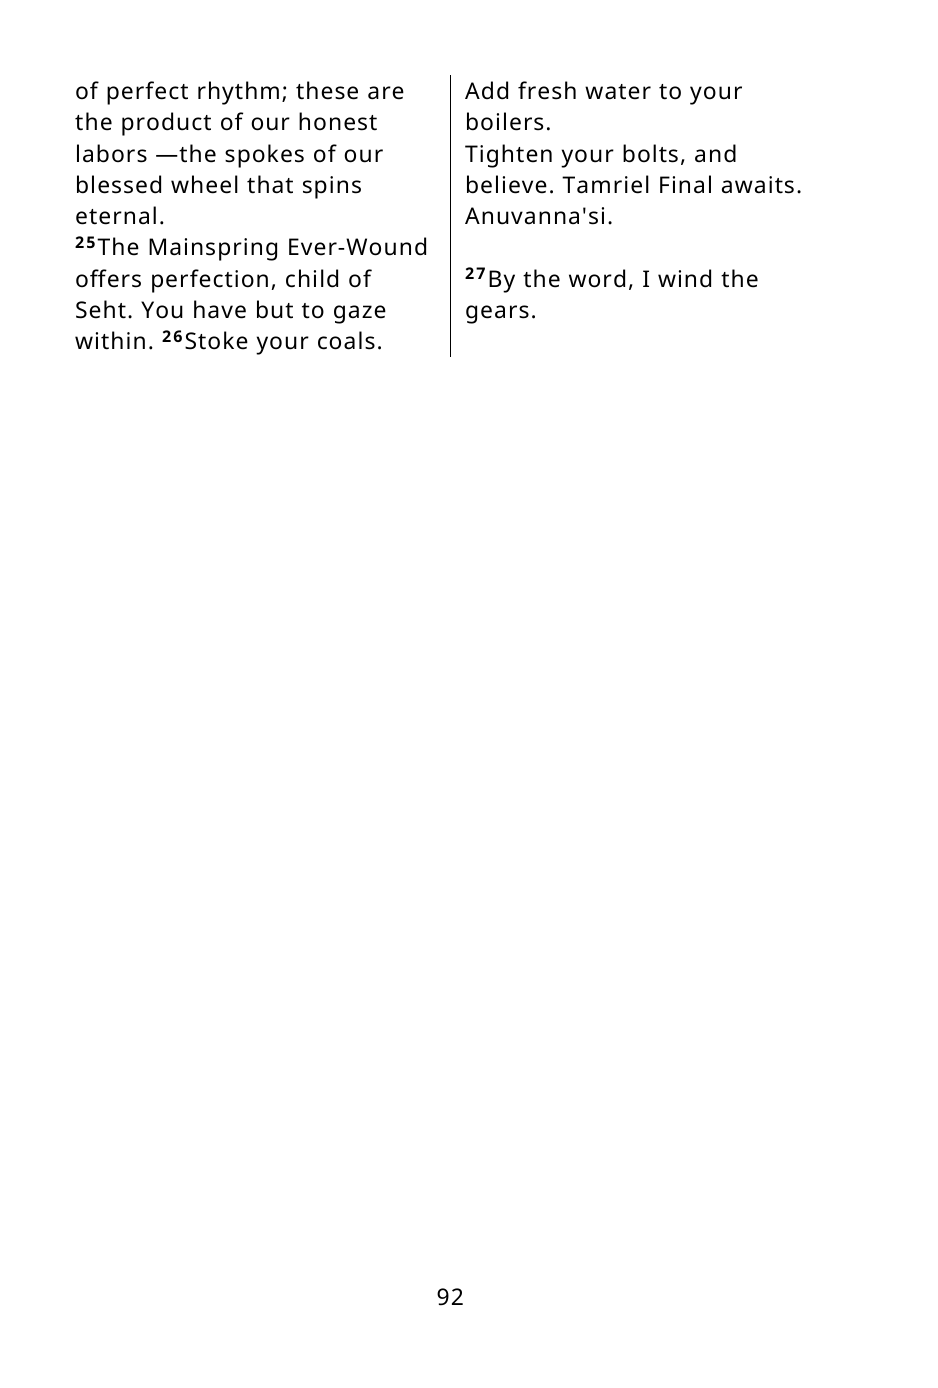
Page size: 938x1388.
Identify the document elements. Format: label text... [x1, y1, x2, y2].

text 27By the word, I wind the gears. [465, 262, 825, 325]
text of perfect rhythm; these are the product of our honest labors —the spokes of our blessed wheel that spins eternal. 25The Mainspring Ever-Wound offers perfection, child of Seht. You have but to gaze within. 26Stoke your coals. [75, 75, 435, 356]
text Add fresh water to your boilers. Tighten your bolts, and believe. Tamriel Final awaits. Anuvanna'si. [465, 75, 825, 231]
